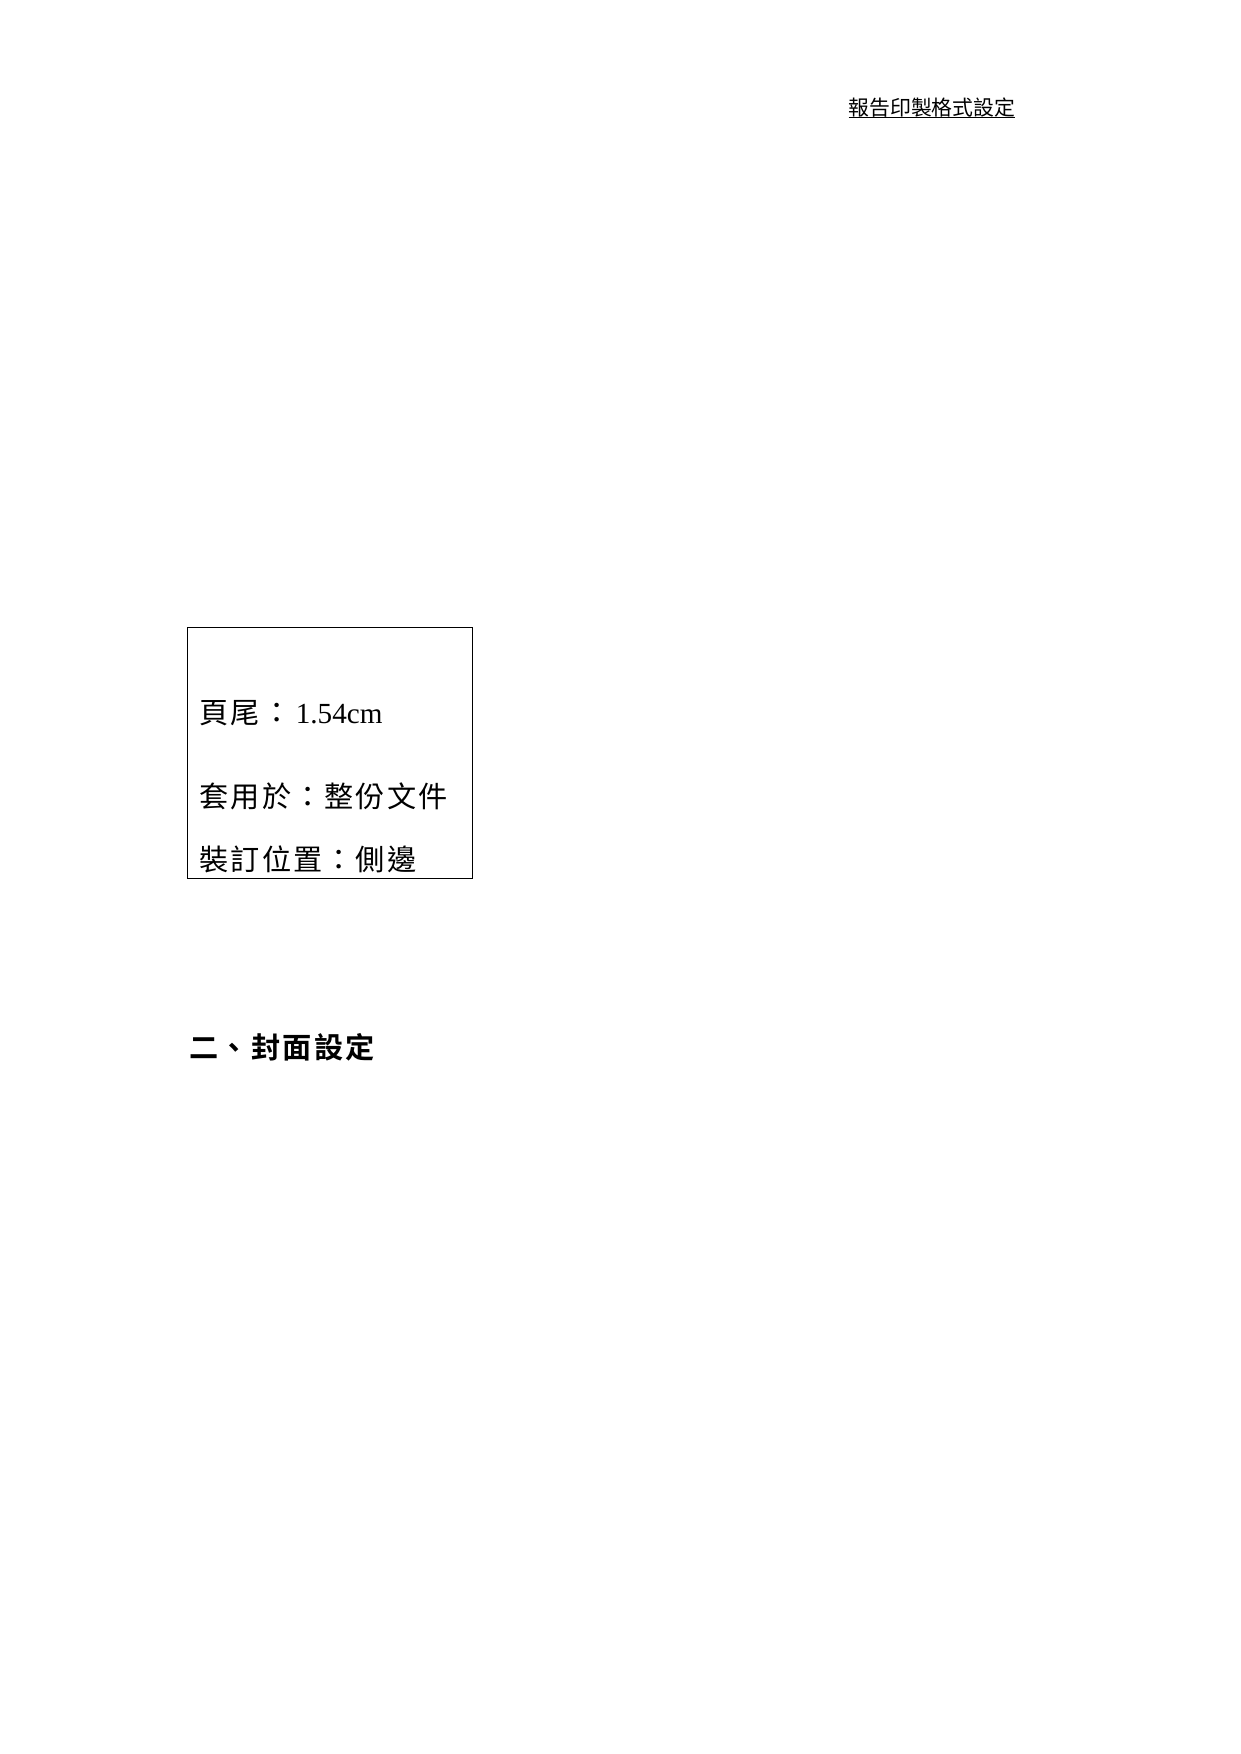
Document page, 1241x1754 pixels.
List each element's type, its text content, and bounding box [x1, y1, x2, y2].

text 二、封面設定 [188, 1004, 1052, 1067]
table_header 頁尾：1.54cm 套用於：整份文件 裝訂位置：側邊 [188, 628, 472, 878]
